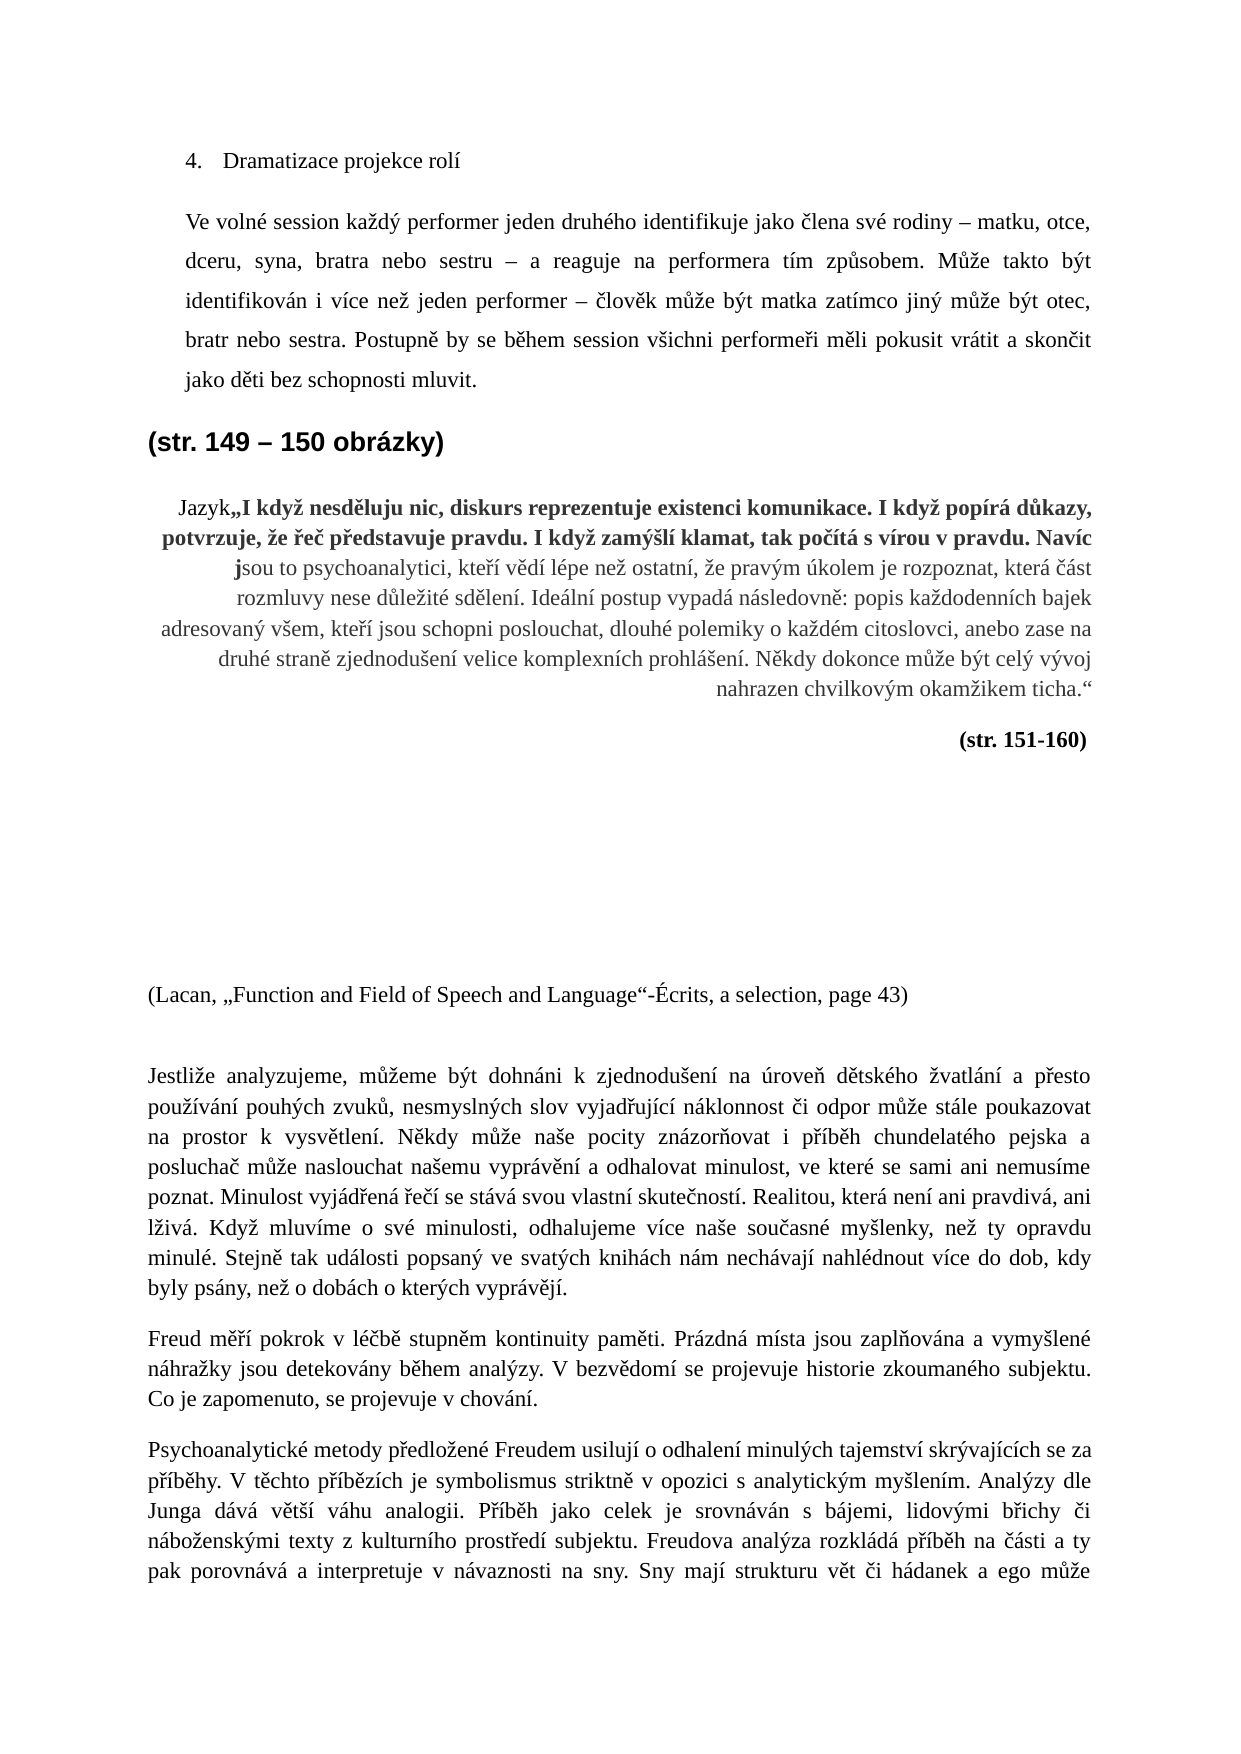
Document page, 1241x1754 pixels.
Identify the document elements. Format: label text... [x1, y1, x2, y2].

text Jestliže analyzujeme, můžeme být dohnáni k zjednodušení na úroveň dětského žvatlání a přesto používání pouhých zvuků, nesmyslných slov vyjadřující náklonnost či odpor může stále poukazovat na prostor k vysvětlení. Někdy může naše pocity znázorňovat i příběh chundelatého pejska a posluchač může naslouchat našemu vyprávění a odhalovat minulost, ve které se sami ani nemusíme poznat. Minulost vyjádřená řečí se stává svou vlastní skutečností. Realitou, která není ani pravdivá, ani lživá. Když mluvíme o své minulosti, odhalujeme více naše současné myšlenky, než ty opravdu minulé. Stejně tak události popsaný ve svatých knihách nám nechávají nahlédnout více do dob, kdy byly psány, než o dobách o kterých vyprávějí. [148, 1032, 1093, 1300]
text (Lacan, „Function and Field of Speech and Language“-Écrits, a selection, page 43) [148, 981, 1093, 1008]
text (str. 151-160) [148, 726, 1093, 752]
text Ve volné session každý performer jeden druhého identifikuje jako člena své rodiny – matku, otce, dceru, syna, bratra nebo sestru – a reaguje na performera tím způsobem. Může takto být identifikován i více než jeden performer – člověk může být matka zatímco jiný může být otec, bratr nebo sestra. Postupně by se během session všichni performeři měli pokusit vrátit a skončit jako děti bez schopnosti mluvit. [185, 208, 1093, 392]
text (str. 149 – 150 obrázky) [148, 426, 1093, 457]
text Freud měří pokrok v léčbě stupněm kontinuity paměti. Prázdná místa jsou zaplňována a vymyšlené náhražky jsou detekovány během analýzy. V bezvědomí se projevuje historie zkoumaného subjektu. Co je zapomenuto, se projevuje v chování. [148, 1325, 1093, 1412]
list Dramatizace projekce rolí [185, 148, 1093, 174]
text Jazyk„I když nesděluju nic, diskurs reprezentuje existenci komunikace. I když popírá důkazy, potvrzuje, že řeč představuje pravdu. I když zamýšlí klamat, tak počítá s vírou v pravdu. Navíc jsou to psychoanalytici, kteří vědí lépe než ostatní, že pravým úkolem je rozpoznat, která část rozmluvy nese důležité sdělení. Ideální postup vypadá následovně: popis každodenních bajek adresovaný všem, kteří jsou schopni poslouchat, dlouhé polemiky o každém citoslovci, anebo zase na druhé straně zjednodušení velice komplexních prohlášení. Někdy dokonce může být celý vývoj nahrazen chvilkovým okamžikem ticha.“ [148, 494, 1093, 701]
text Psychoanalytické metody předložené Freudem usilují o odhalení minulých tajemství skrývajících se za příběhy. V těchto příbězích je symbolismus striktně v opozici s analytickým myšlením. Analýzy dle Junga dává větší váhu analogii. Příběh jako celek je srovnáván s bájemi, lidovými břichy či náboženskými texty z kulturního prostředí subjektu. Freudova analýza rozkládá příběh na části a ty pak porovnává a interpretuje v návaznosti na sny. Sny mají strukturu vět či hádanek a ego může [148, 1437, 1093, 1584]
